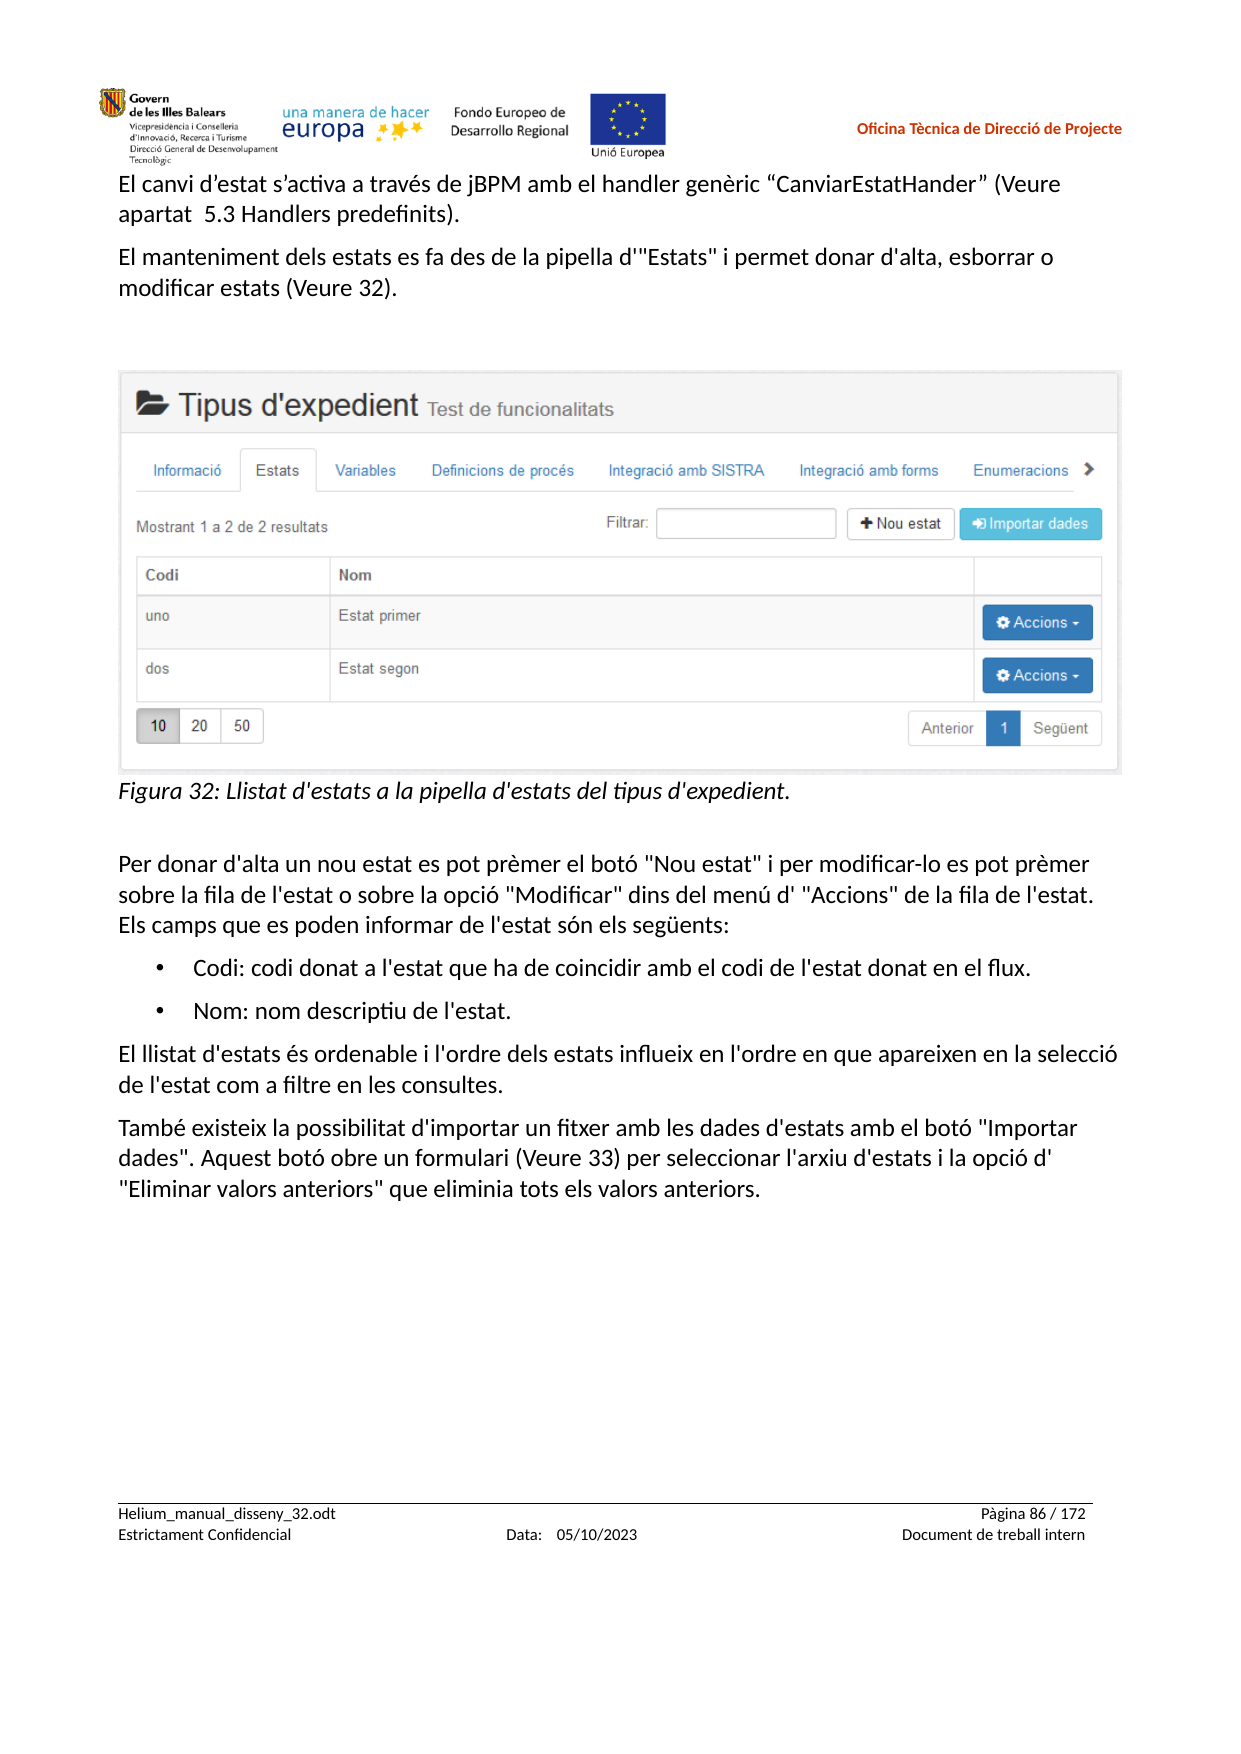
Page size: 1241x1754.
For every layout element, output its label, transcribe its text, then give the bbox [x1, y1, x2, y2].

text El canvi d’estat s’activa a través de jBPM amb el handler genèric “CanviarEstatHander” (Veure apartat 5.3 Handlers predefinits). [118, 168, 1122, 229]
list Nom: nom descriptiu de l'estat. [156, 995, 1122, 1026]
text També existeix la possibilitat d'importar un fitxer amb les dades d'estats amb el botó "Importar dades". Aquest botó obre un formulari (Veure 33) per seleccionar l'arxiu d'estats i la opció d' "Eliminar valors anteriors" que eliminia tots els valors anteriors. [118, 1112, 1122, 1203]
text El llistat d'estats és ordenable i l'ordre dels estats influeix en l'ordre en que apareixen en la selecció de l'estat com a filtre en les consultes. [118, 1038, 1122, 1099]
picture [118, 370, 1123, 775]
list Codi: codi donat a l'estat que ha de coincidir amb el codi de l'estat donat en el flux. [156, 952, 1122, 983]
text Figura 32: Llistat d'estats a la pipella d'estats del tipus d'expedient. [118, 775, 1122, 805]
picture [99, 87, 668, 166]
text El manteniment dels estats es fa des de la pipella d'"Estats" i permet donar d'alta, esborrar o modificar estats (Veure 32). [118, 241, 1122, 302]
text Per donar d'alta un nou estat es pot prèmer el botó "Nou estat" i per modificar-lo es pot prèmer sobre la fila de l'estat o sobre la opció "Modificar" dins del menú d' "Accions" de la fila de l'estat. Els camps que es poden informar de l'estat són els següents: [118, 848, 1122, 940]
